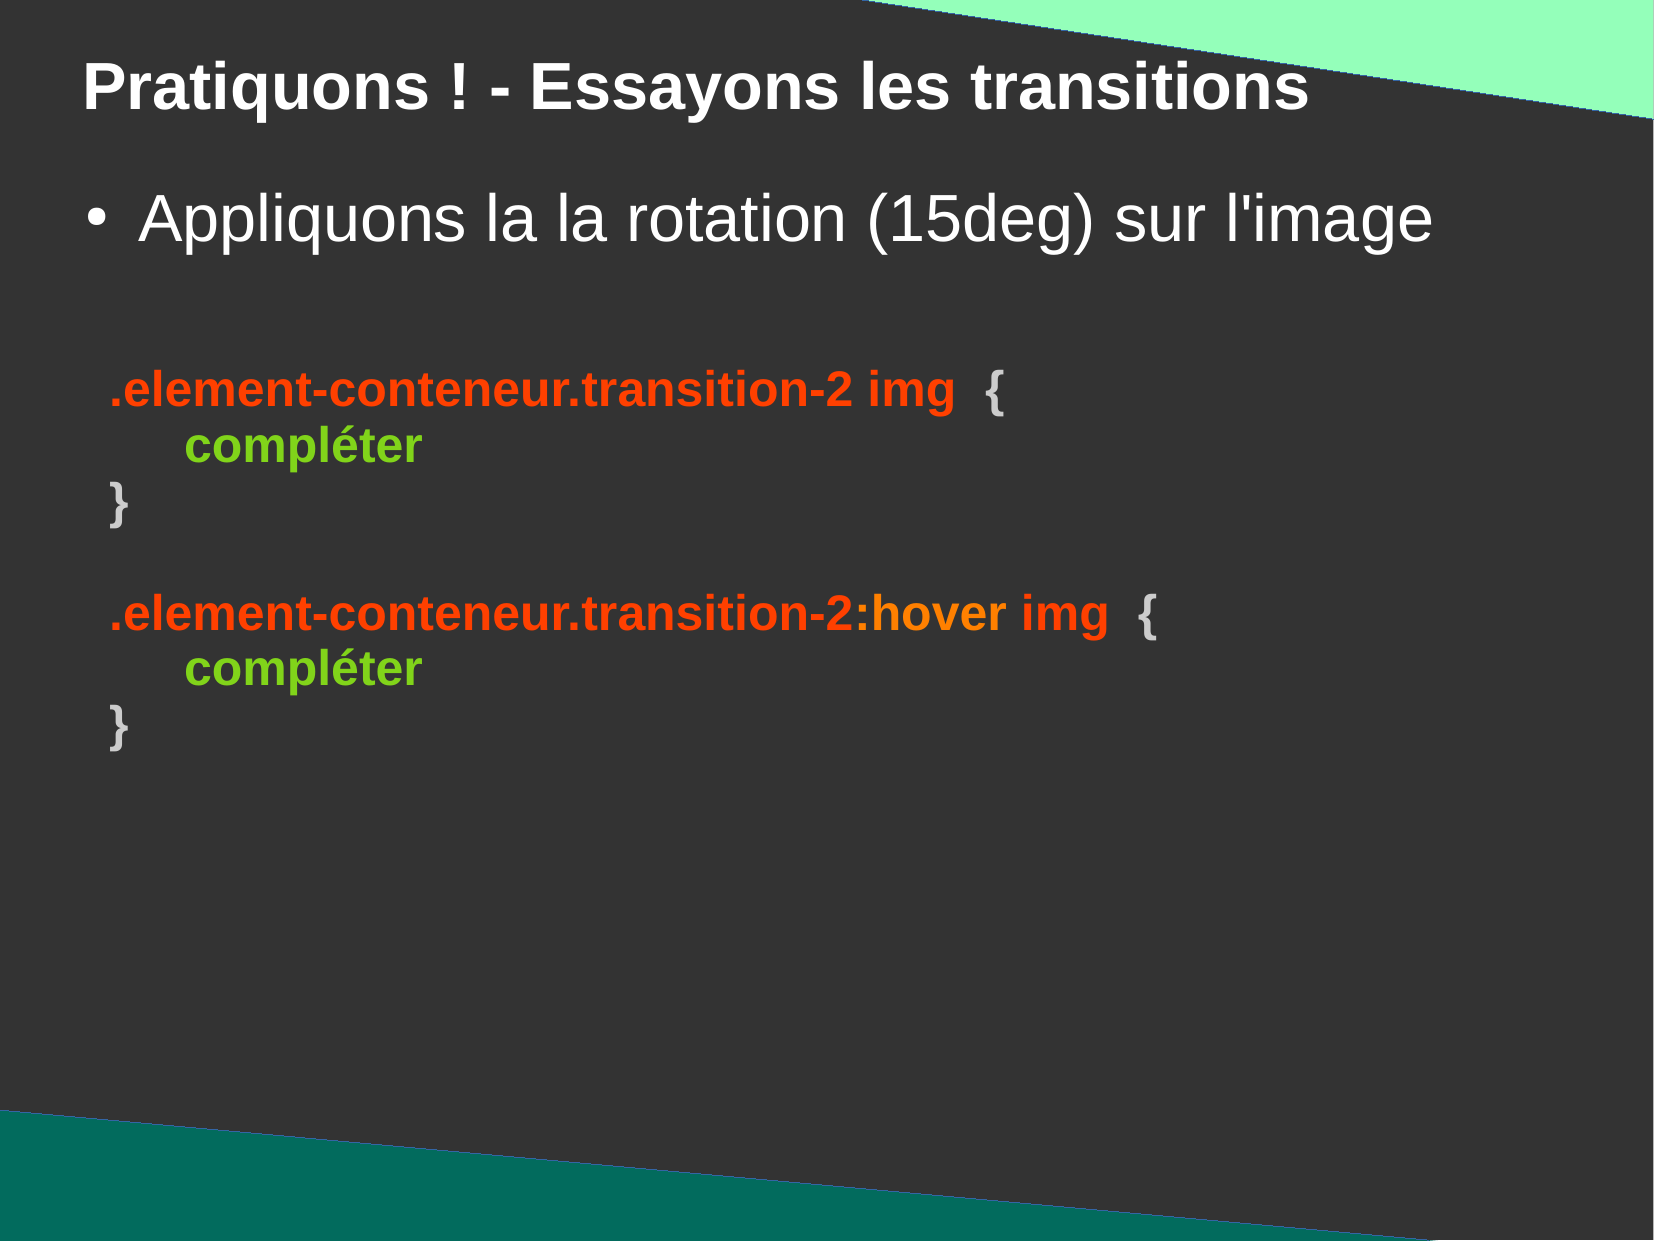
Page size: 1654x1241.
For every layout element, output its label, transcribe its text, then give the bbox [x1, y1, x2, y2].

list Appliquons la la rotation (15deg) sur l'image [67, 180, 1607, 461]
text_box .element-conteneur.transition-2 img { compléter } .element-conteneur.transition-2:hover img { compléter } [94, 354, 1489, 768]
text_box [862, 0, 1654, 120]
title Pratiquons ! - Essayons les transitions [82, 49, 1630, 199]
